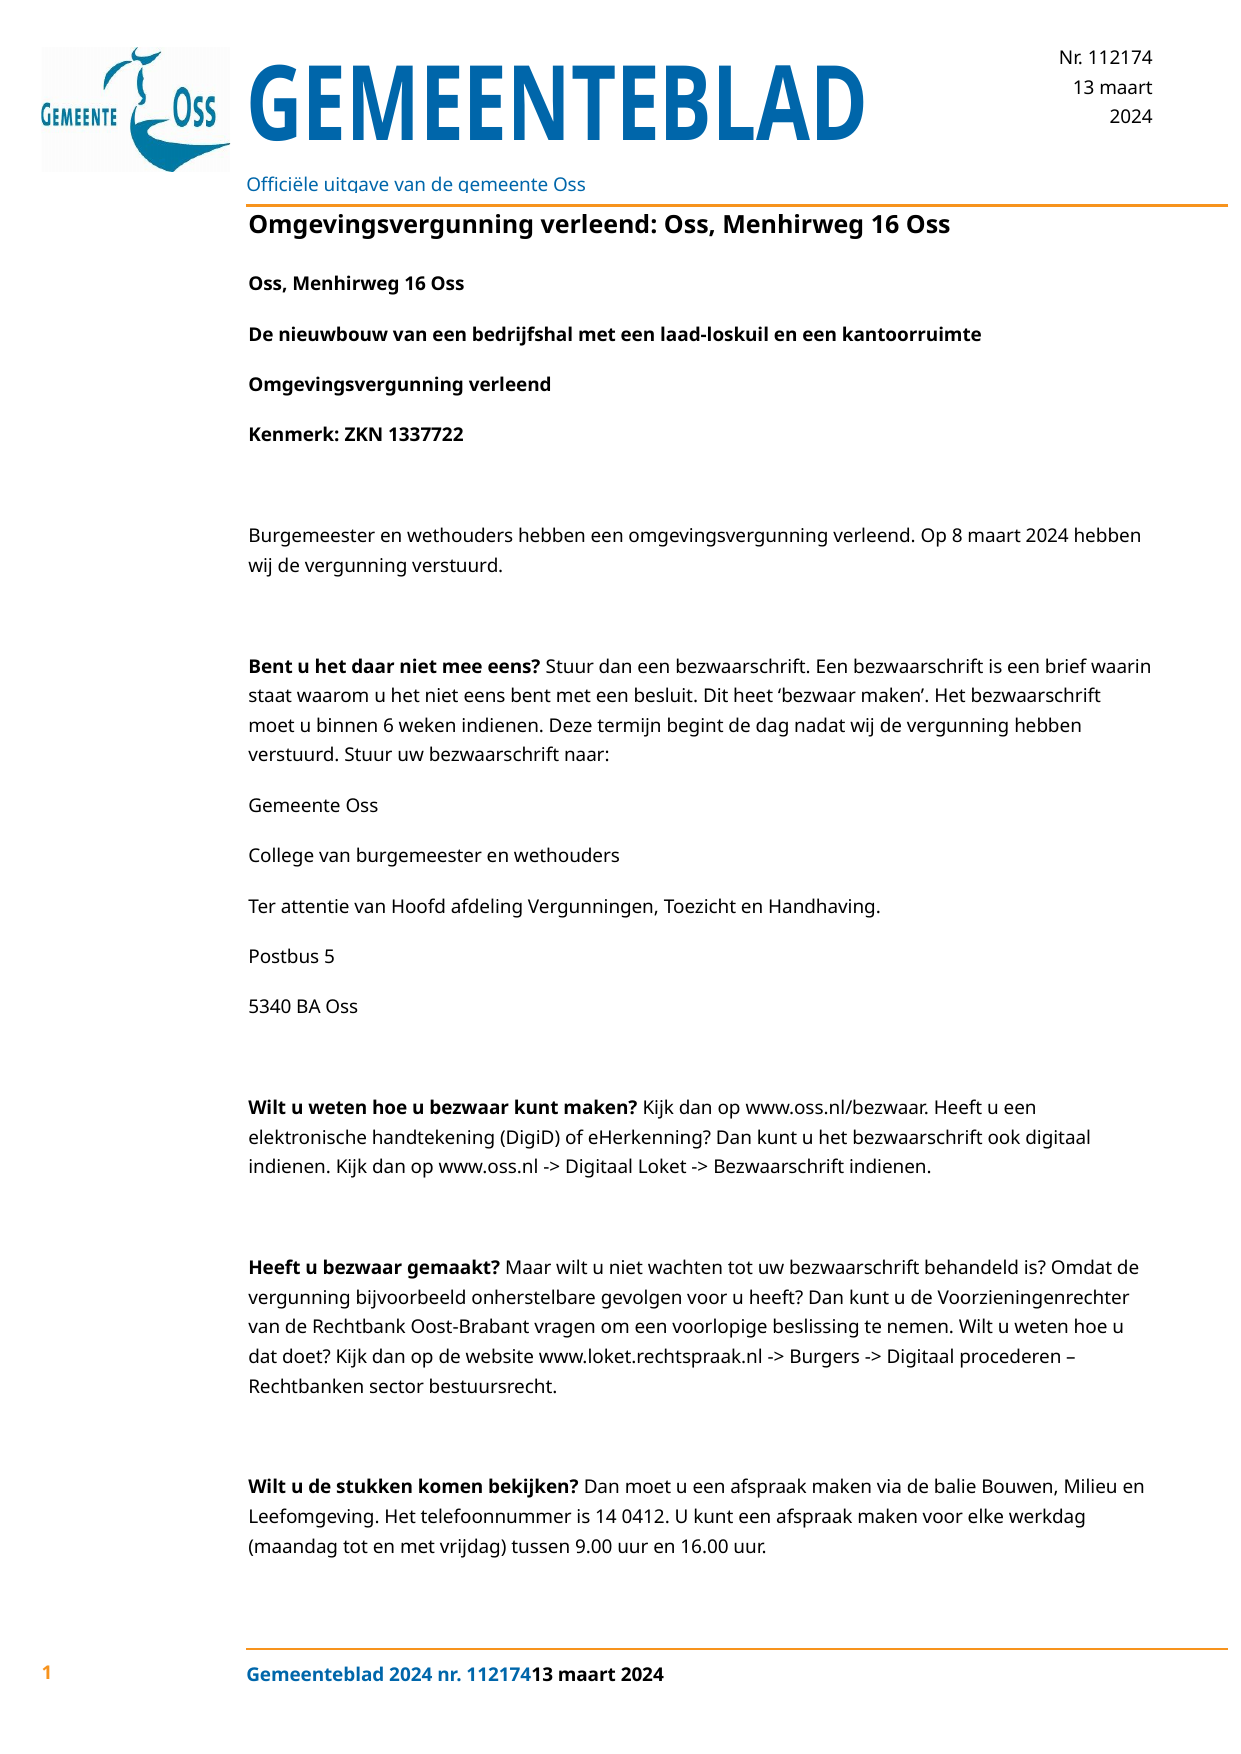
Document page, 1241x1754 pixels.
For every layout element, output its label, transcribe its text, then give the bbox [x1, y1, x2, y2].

text Oss, Menhirweg 16 Oss [248, 270, 1152, 296]
text Heeft u bezwaar gemaakt? Maar wilt u niet wachten tot uw bezwaarschrift behandeld is? Omdat de vergunning bijvoorbeeld onherstelbare gevolgen voor u heeft? Dan kunt u de Voorzieningenrechter van de Rechtbank Oost-Brabant vragen om een voorlopige beslissing te nemen. Wilt u weten hoe u dat doet? Kijk dan op de website www.loket.rechtspraak.nl -> Burgers -> Digitaal procederen – Rechtbanken sector bestuursrecht. [248, 1254, 1152, 1398]
text Omgevingsvergunning verleend [248, 371, 1152, 397]
text College van burgemeester en wethouders [248, 842, 1152, 868]
text Postbus 5 [248, 943, 1152, 969]
text Omgevingsvergunning verleend: Oss, Menhirweg 16 Oss [248, 207, 1152, 241]
text Burgemeester en wethouders hebben een omgevingsvergunning verleend. Op 8 maart 2024 hebben wij de vergunning verstuurd. [248, 522, 1152, 578]
text De nieuwbouw van een bedrijfshal met een laad-loskuil en een kantoorruimte [248, 321, 1152, 346]
text Wilt u weten hoe u bezwaar kunt maken? Kijk dan op www.oss.nl/bezwaar. Heeft u een elektronische handtekening (DigiD) of eHerkenning? Dan kunt u het bezwaarschrift ook digitaal indienen. Kijk dan op www.oss.nl -> Digitaal Loket -> Bezwaarschrift indienen. [248, 1094, 1152, 1179]
picture [41, 47, 231, 172]
text Wilt u de stukken komen bekijken? Dan moet u een afspraak maken via de balie Bouwen, Milieu en Leefomgeving. Het telefoonnummer is 14 0412. U kunt een afspraak maken voor elke werkdag (maandag tot en met vrijdag) tussen 9.00 uur en 16.00 uur. [248, 1474, 1152, 1558]
text Ter attentie van Hoofd afdeling Vergunningen, Toezicht en Handhaving. [248, 893, 1152, 918]
text Gemeente Oss [248, 792, 1152, 818]
text Kenmerk: ZKN 1337722 [248, 422, 1152, 447]
text Bent u het daar niet mee eens? Stuur dan een bezwaarschrift. Een bezwaarschrift is een brief waarin staat waarom u het niet eens bent met een besluit. Dit heet ‘bezwaar maken’. Het bezwaarschrift moet u binnen 6 weken indienen. Deze termijn begint de dag nadat wij de vergunning hebben verstuurd. Stuur uw bezwaarschrift naar: [248, 653, 1152, 767]
text 5340 BA Oss [248, 994, 1152, 1019]
